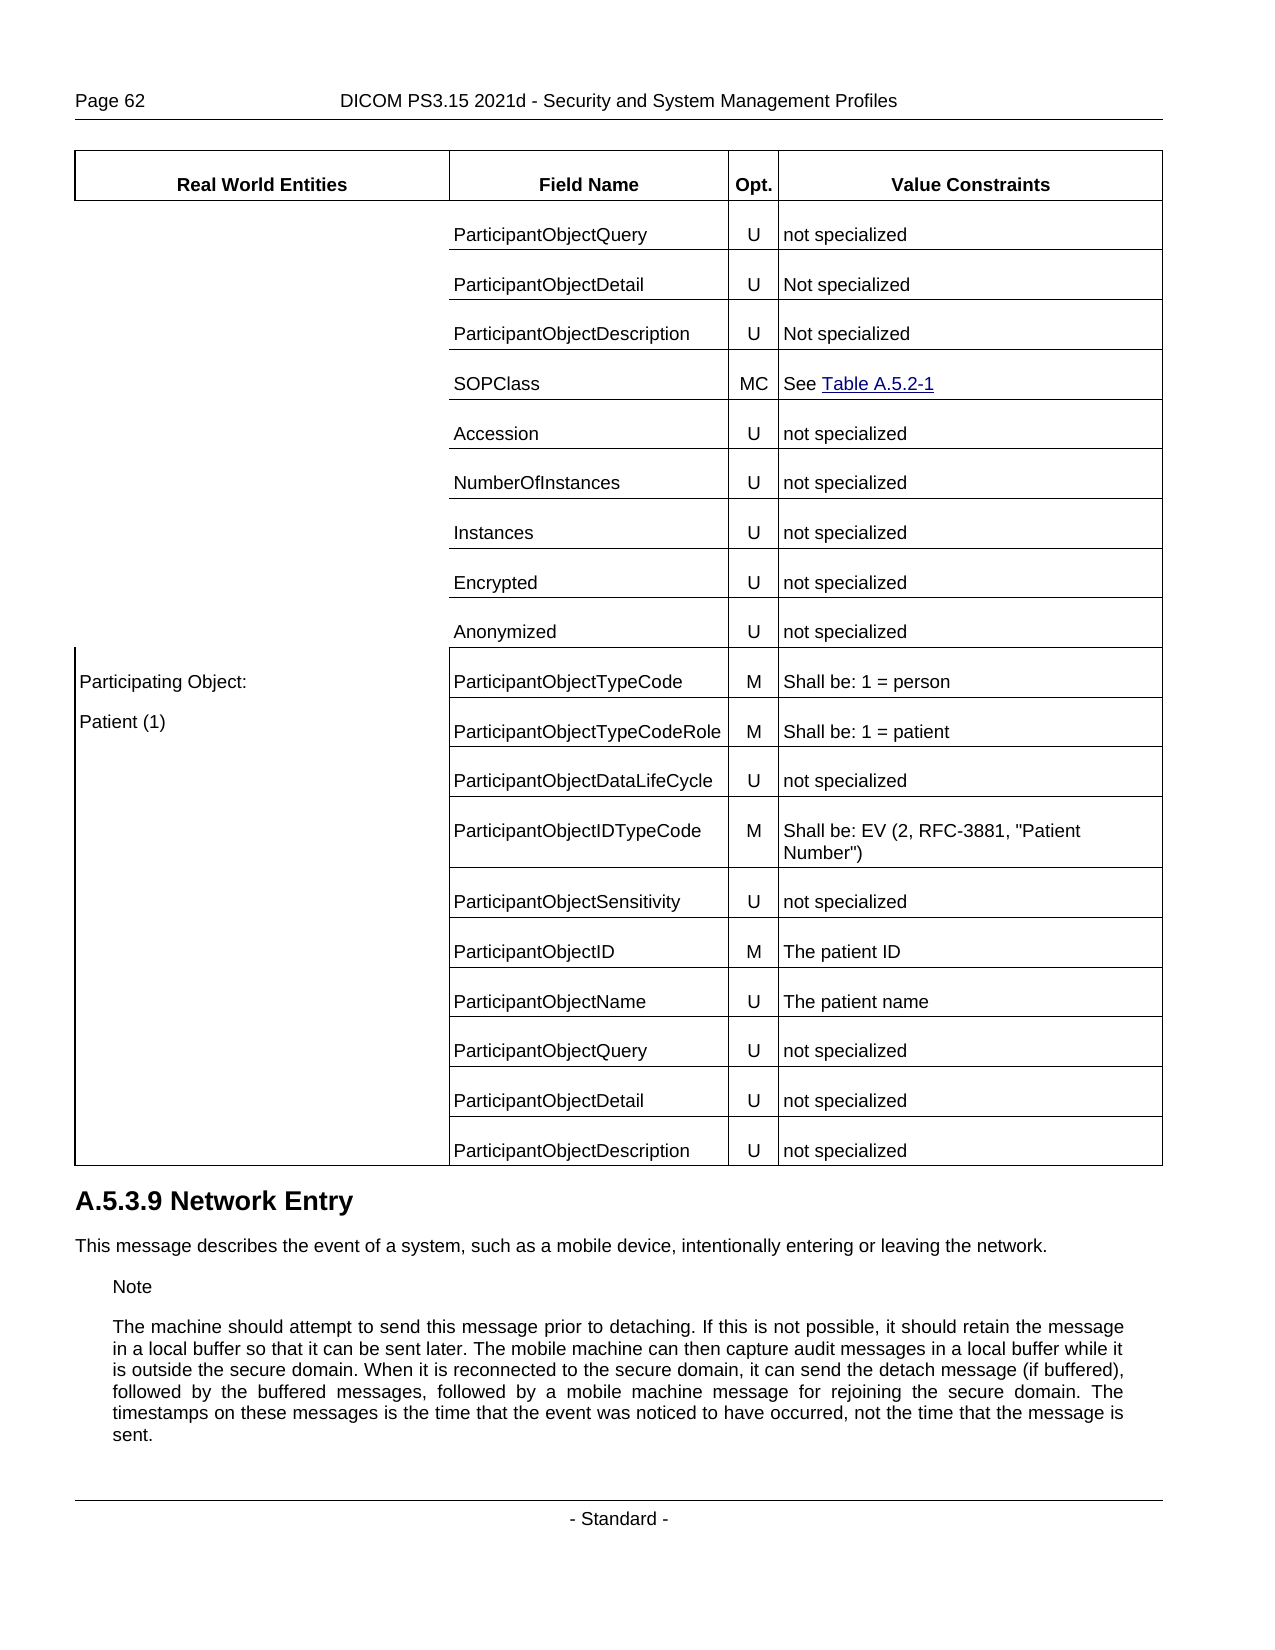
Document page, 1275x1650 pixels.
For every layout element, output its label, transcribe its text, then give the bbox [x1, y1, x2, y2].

table_cell ParticipantObjectName [450, 968, 728, 1016]
table_header Value Constraints [779, 151, 1162, 200]
table_cell not specialized [779, 499, 1162, 547]
table_header Real World Entities [76, 151, 449, 200]
table_cell not specialized [779, 1017, 1162, 1066]
table_cell U [729, 968, 778, 1016]
table_cell ParticipantObjectSensitivity [450, 868, 728, 917]
text Note [112, 1275, 1125, 1297]
table_cell M [729, 918, 778, 967]
table_cell Participating Object: Patient (1) [76, 647, 449, 1165]
table_cell not specialized [779, 400, 1162, 448]
table_cell Shall be: EV (2, RFC-3881, "Patient Number") [779, 797, 1162, 867]
table_cell not specialized [779, 549, 1162, 597]
table_cell Accession [449, 400, 728, 448]
table_cell not specialized [779, 449, 1162, 498]
table_cell M [729, 698, 778, 746]
table_cell not specialized [779, 747, 1162, 796]
table_cell ParticipantObjectDataLifeCycle [450, 747, 728, 796]
table_cell ParticipantObjectIDTypeCode [450, 797, 728, 867]
table_header Field Name [450, 151, 728, 200]
table_cell ParticipantObjectDetail [450, 1067, 728, 1116]
table_cell not specialized [779, 598, 1162, 647]
table_cell U [729, 300, 778, 349]
table_cell Shall be: 1 = person [779, 648, 1162, 697]
table_cell not specialized [779, 1067, 1162, 1116]
table_header Opt. [729, 151, 778, 200]
table_cell not specialized [779, 868, 1162, 917]
table_cell ParticipantObjectTypeCode [450, 648, 728, 697]
table_cell ParticipantObjectQuery [450, 1017, 728, 1066]
table_cell NumberOfInstances [449, 449, 728, 498]
table_cell U [729, 868, 778, 917]
table_cell Encrypted [449, 549, 728, 597]
table_cell The patient ID [779, 918, 1162, 967]
table_cell U [729, 400, 778, 448]
table_cell ParticipantObjectQuery [449, 201, 728, 249]
table_cell M [729, 648, 778, 697]
table_cell MC [729, 350, 778, 398]
table_cell U [729, 747, 778, 796]
text This message describes the event of a system, such as a mobile device, intentionally entering or leaving the network. [75, 1235, 1162, 1257]
text A.5.3.9 Network Entry [75, 1185, 1162, 1216]
table_cell U [729, 449, 778, 498]
table_cell ParticipantObjectTypeCodeRole [450, 698, 728, 746]
table_cell ParticipantObjectDetail [449, 250, 728, 299]
table_cell See Table A.5.2-1 [779, 350, 1162, 398]
table_cell SOPClass [449, 350, 728, 398]
text The machine should attempt to send this message prior to detaching. If this is not possible, it should retain the message in a local buffer so that it can be sent later. The mobile machine can then capture audit messages in a local buffer while it is outside the secure domain. When it is reconnected to the secure domain, it can send the detach message (if buffered), followed by the buffered messages, followed by a mobile machine message for rejoining the secure domain. The timestamps on these messages is the time that the event was noticed to have occurred, not the time that the message is sent. [112, 1316, 1125, 1445]
table_cell U [729, 1117, 778, 1165]
table_cell The patient name [779, 968, 1162, 1016]
table_cell U [729, 250, 778, 299]
table_cell Shall be: 1 = patient [779, 698, 1162, 746]
table_cell U [729, 598, 778, 647]
table_cell Anonymized [449, 598, 728, 647]
table_cell Not specialized [779, 250, 1162, 299]
table_cell not specialized [779, 201, 1162, 249]
table_cell U [729, 499, 778, 547]
table_cell M [729, 797, 778, 867]
table_cell U [729, 201, 778, 249]
table_cell U [729, 1017, 778, 1066]
table_cell not specialized [779, 1117, 1162, 1165]
table_cell ParticipantObjectDescription [450, 1117, 728, 1165]
table_cell ParticipantObjectDescription [449, 300, 728, 349]
table_cell U [729, 1067, 778, 1116]
table_cell U [729, 549, 778, 597]
table_cell Not specialized [779, 300, 1162, 349]
table_cell ParticipantObjectID [450, 918, 728, 967]
table_cell Instances [449, 499, 728, 547]
